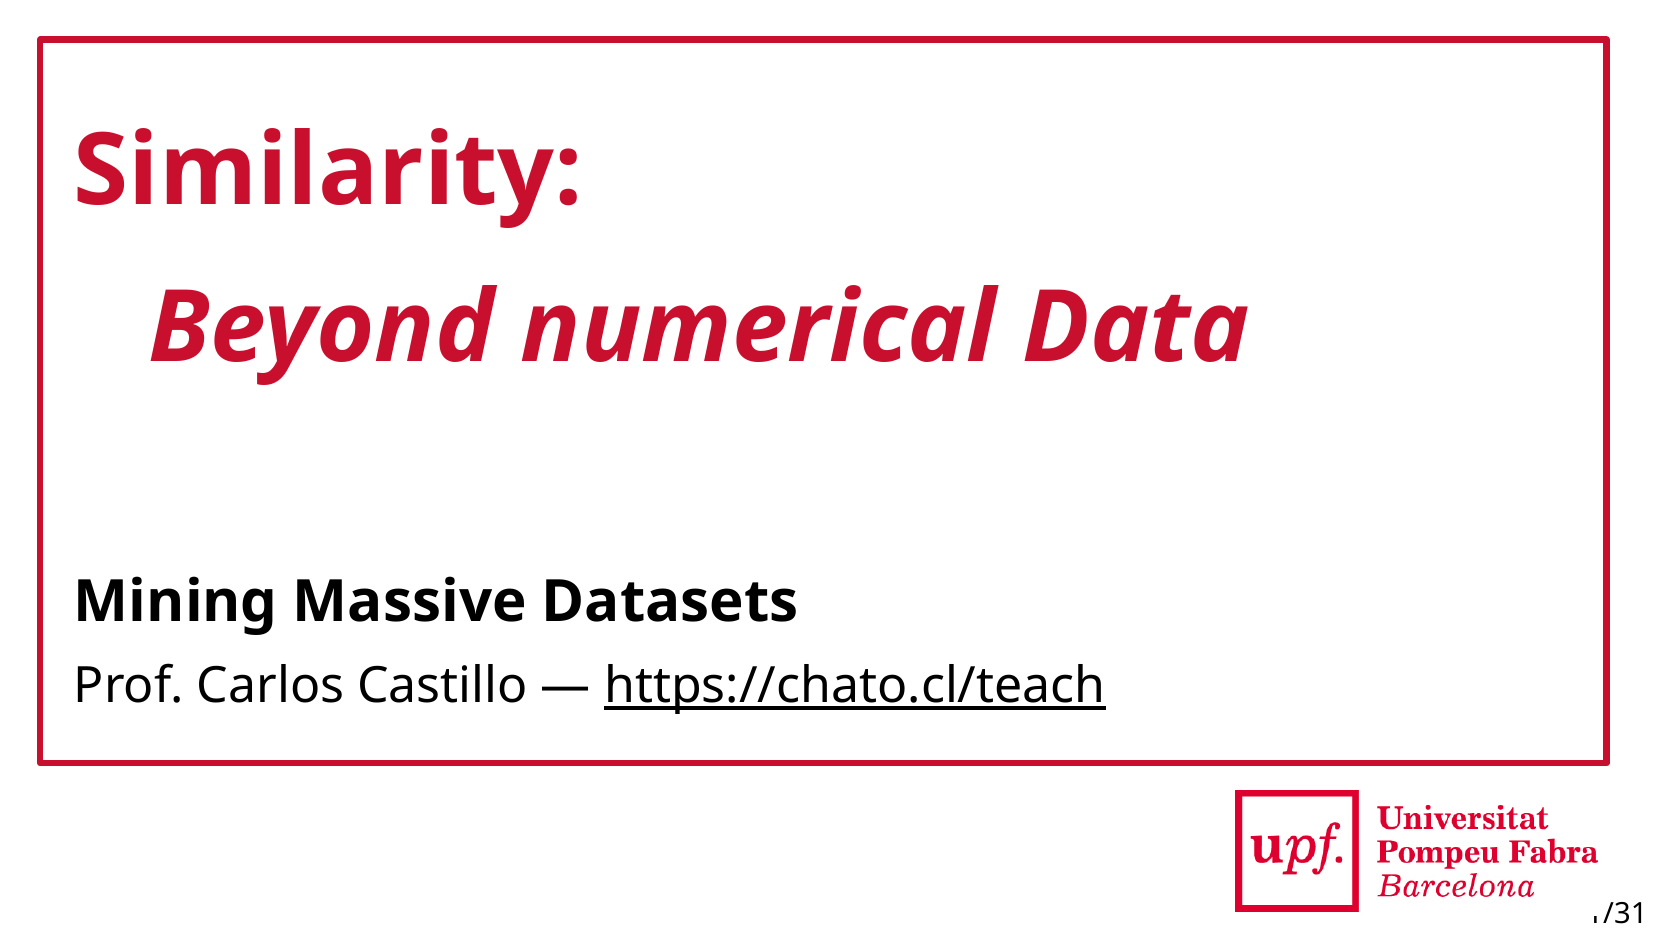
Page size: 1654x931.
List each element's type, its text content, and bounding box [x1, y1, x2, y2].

text_box Similarity: Beyond numerical Data Mining Massive Datasets Prof. Carlos Castillo — https://chato.cl/teach [73, 77, 1562, 746]
chart [770, 589, 889, 649]
picture [1229, 785, 1604, 916]
